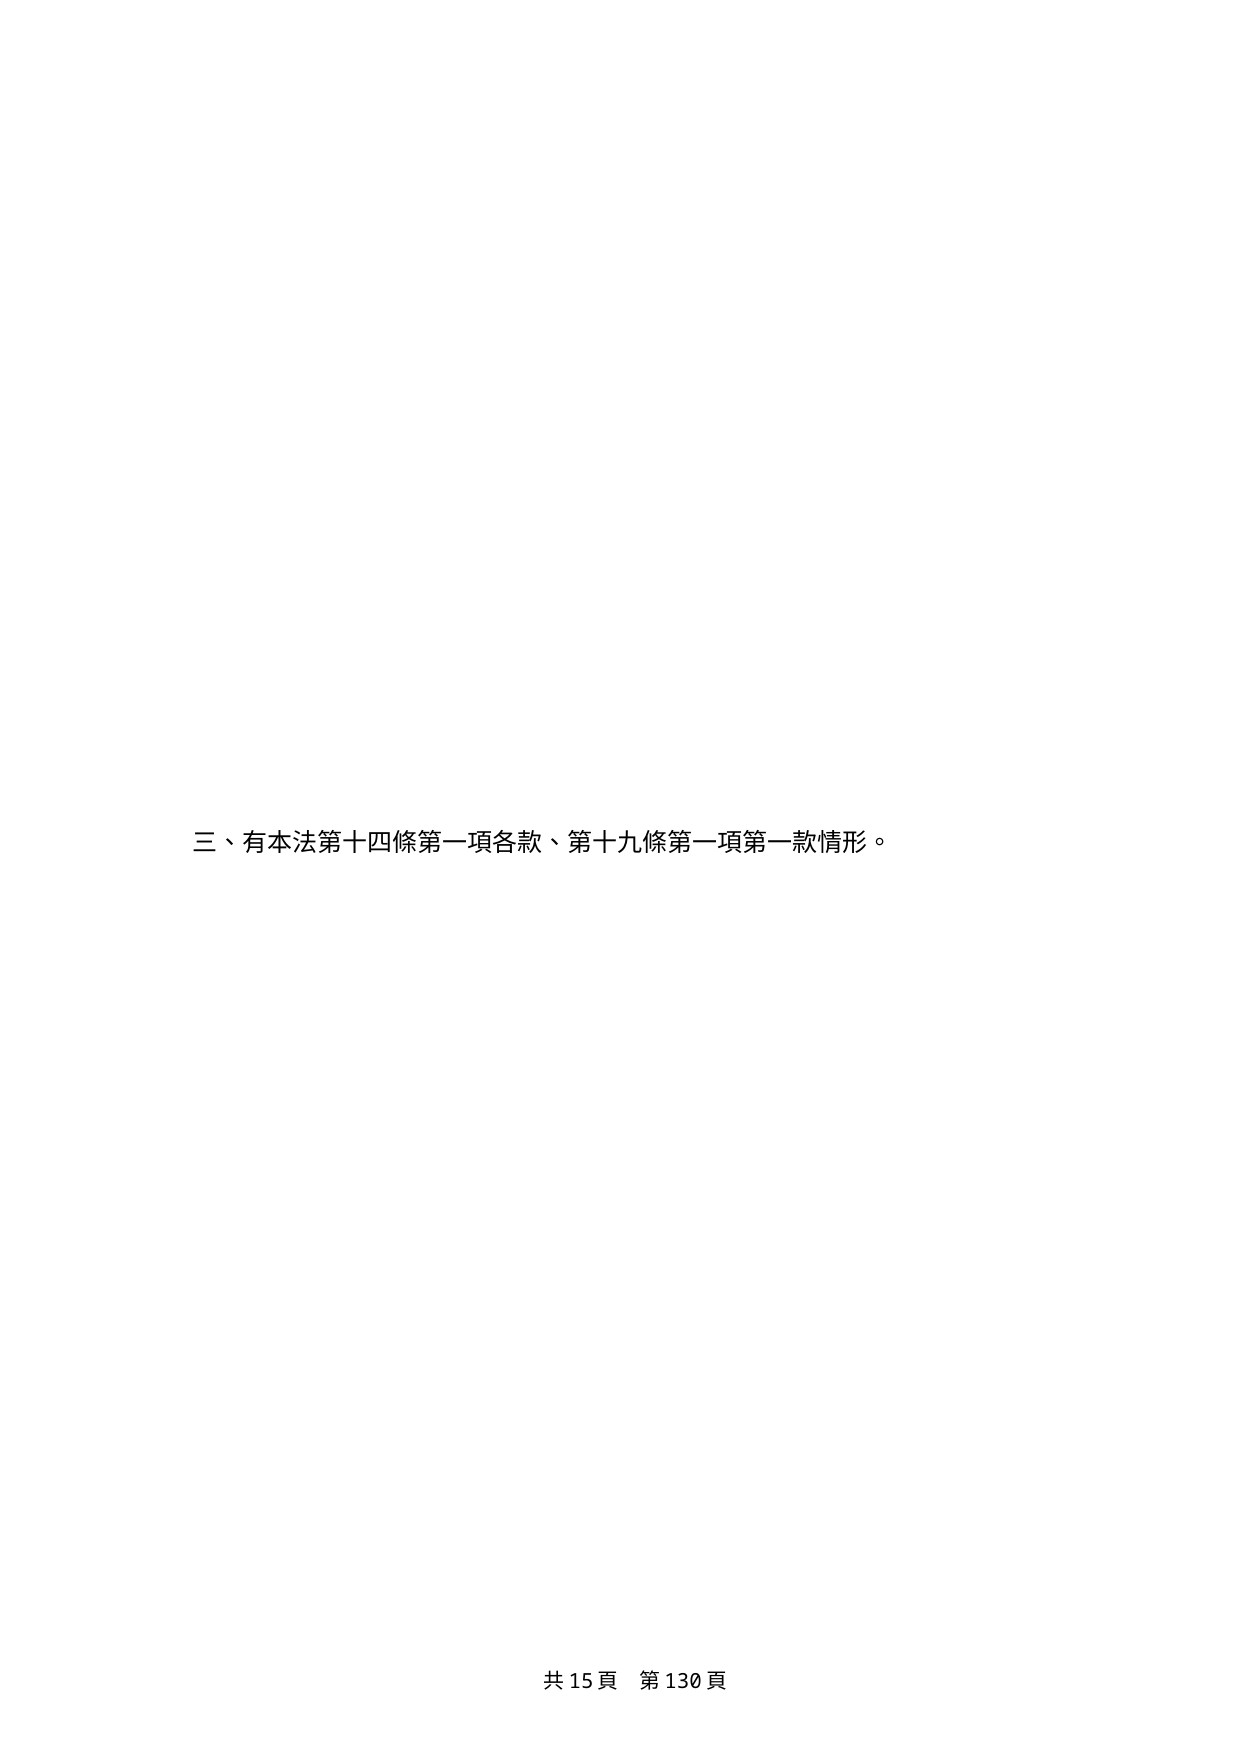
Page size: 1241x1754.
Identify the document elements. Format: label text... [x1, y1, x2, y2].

text 三、有本法第十四條第一項各款、第十九條第一項第一款情形。 [192, 799, 1152, 862]
